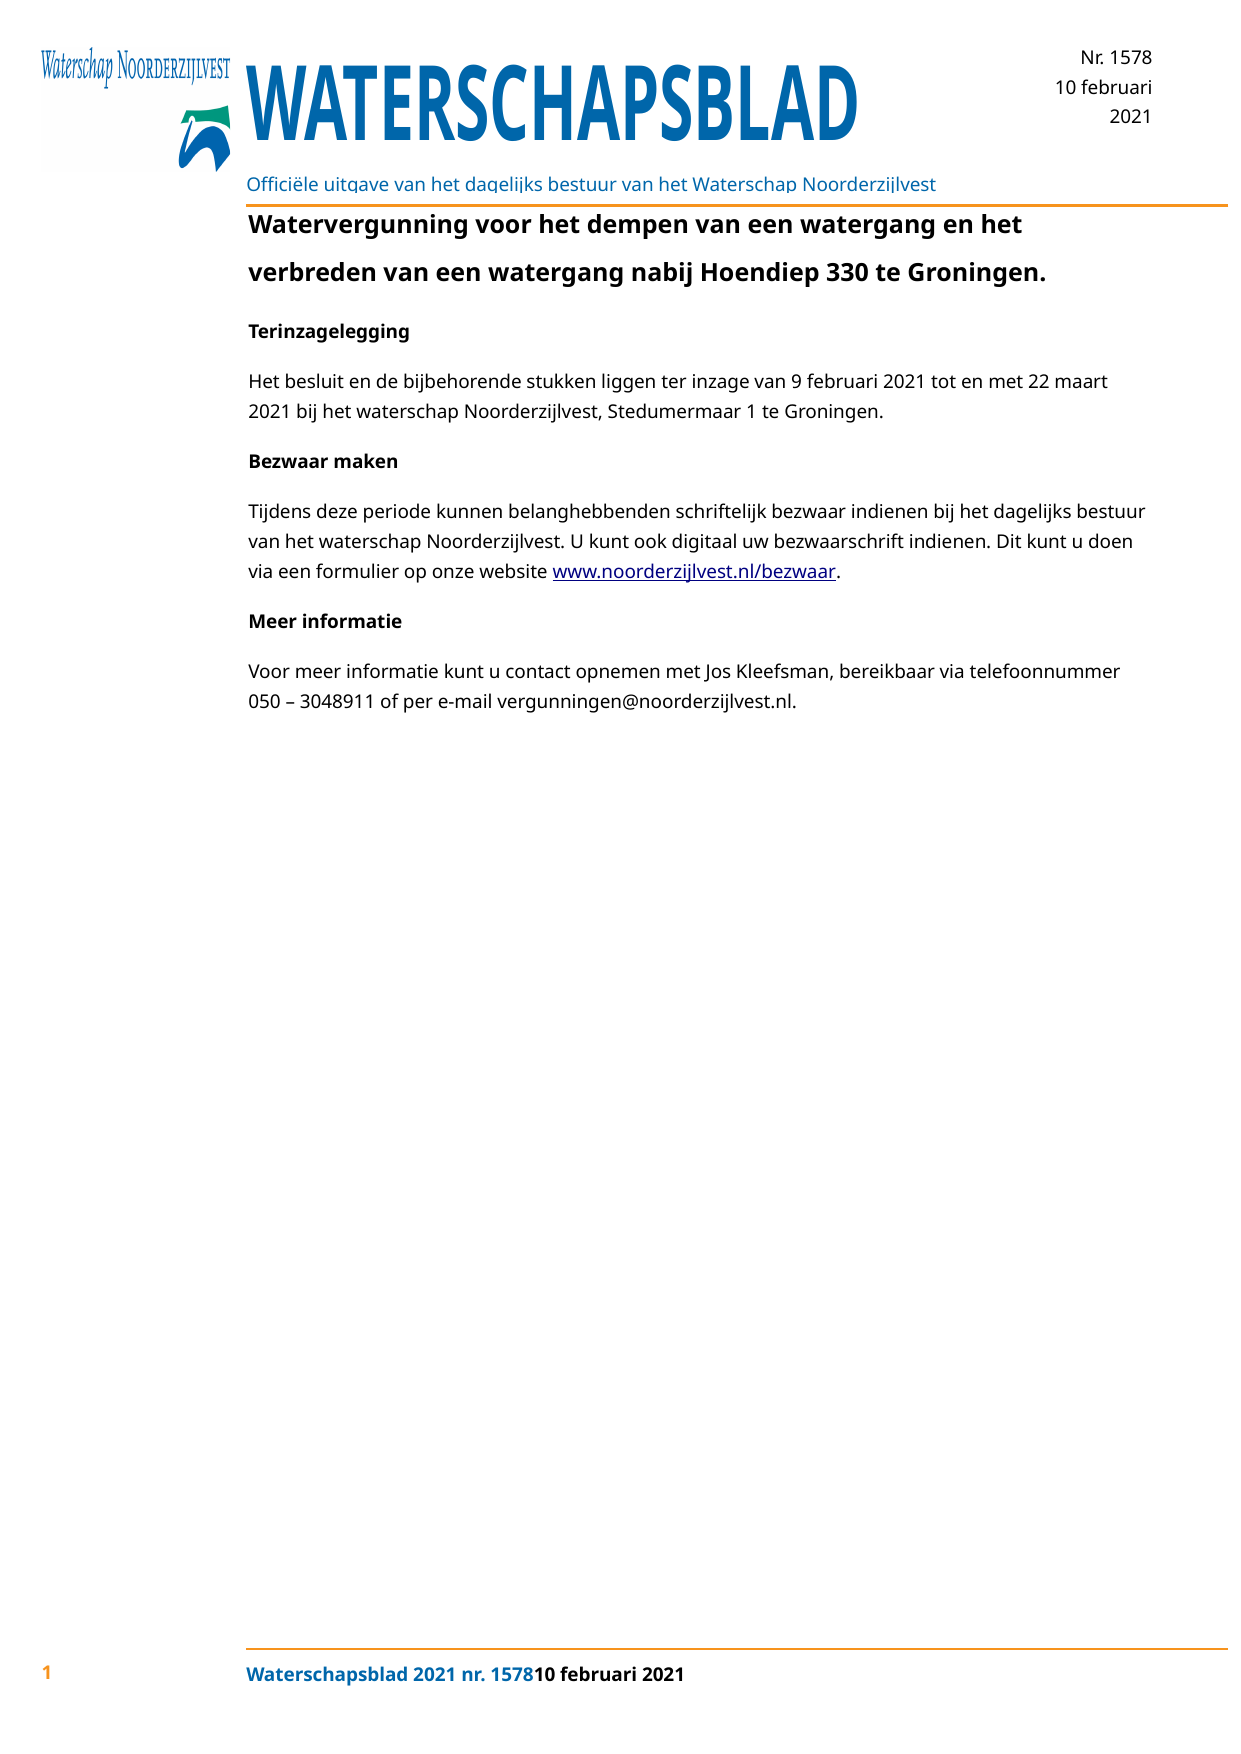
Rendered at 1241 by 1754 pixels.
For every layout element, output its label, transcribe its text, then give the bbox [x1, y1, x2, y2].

text Bezwaar maken [248, 448, 1152, 474]
text Meer informatie [248, 608, 1152, 634]
text Het besluit en de bijbehorende stukken liggen ter inzage van 9 februari 2021 tot en met 22 maart 2021 bij het waterschap Noorderzijlvest, Stedumermaar 1 te Groningen. [248, 368, 1152, 424]
text Watervergunning voor het dempen van een watergang en het verbreden van een watergang nabij Hoendiep 330 te Groningen. [248, 207, 1152, 288]
text Voor meer informatie kunt u contact opnemen met Jos Kleefsman, bereikbaar via telefoonnummer 050 – 3048911 of per e-mail vergunningen@noorderzijlvest.nl. [248, 659, 1152, 714]
text Tijdens deze periode kunnen belanghebbenden schriftelijk bezwaar indienen bij het dagelijks bestuur van het waterschap Noorderzijlvest. U kunt ook digitaal uw bezwaarschrift indienen. Dit kunt u doen via een formulier op onze website www.noorderzijlvest.nl/bezwaar. [248, 499, 1152, 584]
text Terinzagelegging [248, 318, 1152, 344]
picture [41, 47, 231, 172]
